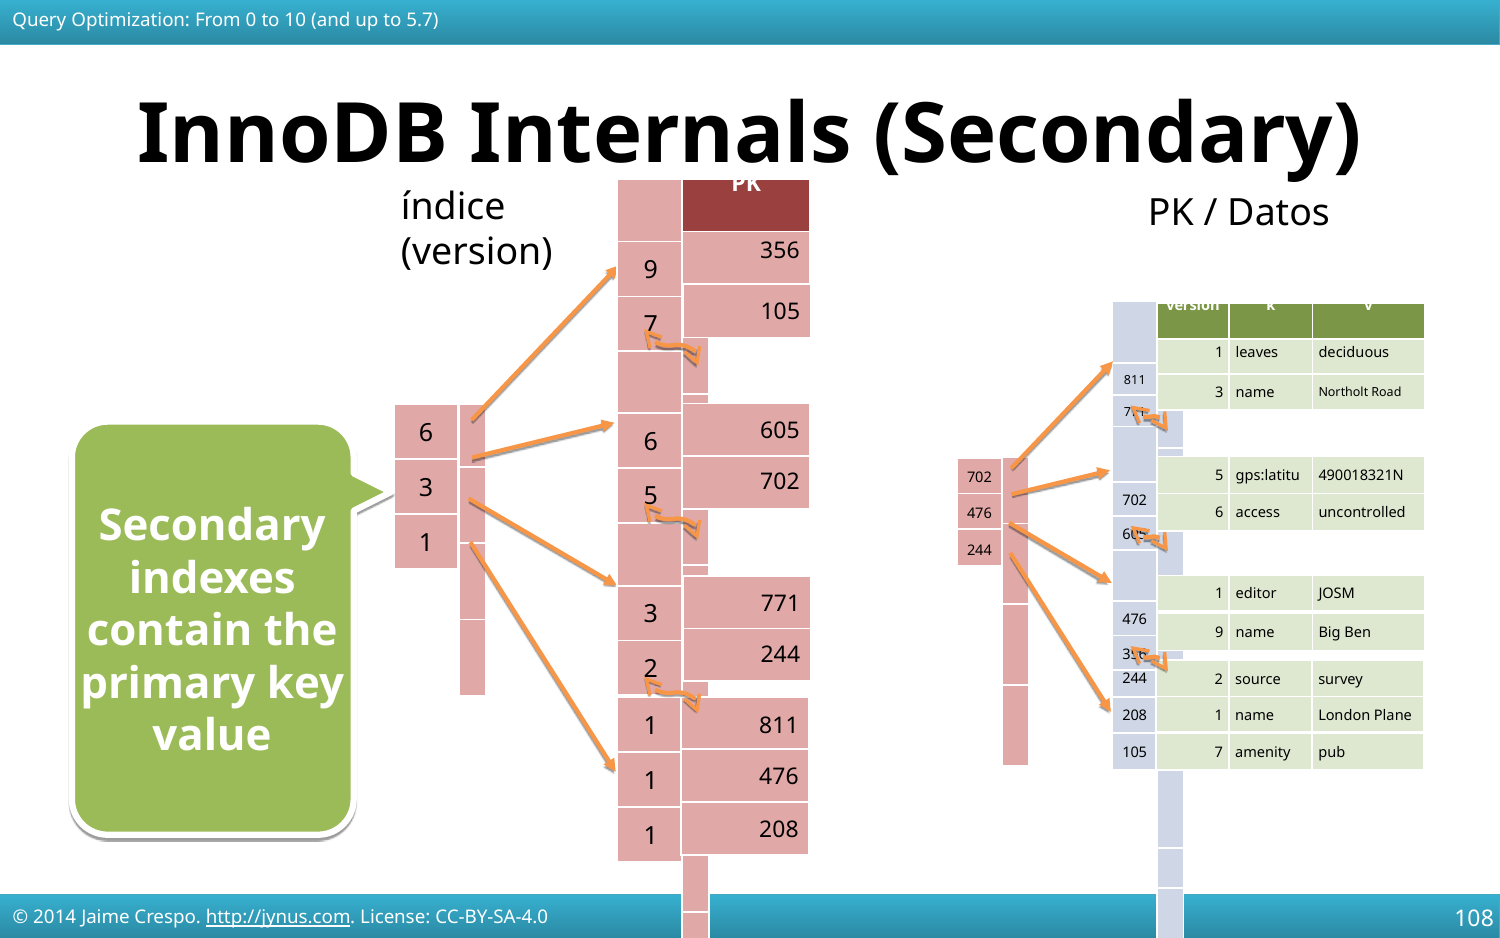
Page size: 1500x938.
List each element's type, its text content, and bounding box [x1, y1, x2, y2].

table_header uncontrolled [1313, 494, 1424, 530]
table_cell 105 [1113, 734, 1155, 769]
table_cell [1003, 524, 1028, 603]
table_header name [1230, 375, 1312, 409]
table_cell [683, 566, 708, 575]
table_header 702 [958, 459, 1001, 493]
table_cell 244 [958, 530, 1001, 565]
text_box índice (version) [393, 174, 561, 280]
table_cell 7 [650, 339, 656, 350]
table_cell 5 [650, 512, 655, 522]
table_cell [1158, 532, 1183, 575]
table_header 7 [1157, 734, 1228, 769]
table_header 1 [618, 698, 680, 751]
table_header 9 [1158, 614, 1228, 650]
table_header 476 [682, 750, 808, 801]
table_cell 3 [618, 587, 681, 640]
table_cell [683, 856, 708, 911]
table_header name [1230, 614, 1312, 650]
table_cell 356 [683, 232, 809, 283]
slide_number [1389, 896, 1490, 935]
table_cell 2 [618, 641, 681, 694]
table_cell 605 [1113, 517, 1156, 549]
table_header [1003, 458, 1028, 523]
table_header 702 [683, 457, 809, 508]
table_header v [1313, 304, 1424, 338]
table_cell 208 [1113, 698, 1155, 732]
table_cell [1158, 449, 1183, 456]
table_header Big Ben [1313, 614, 1424, 650]
table_cell 5 [618, 469, 681, 522]
table_cell 1 [618, 753, 680, 806]
table_cell [460, 468, 485, 542]
table_cell 811 [1113, 364, 1156, 394]
table_header London Plane [1313, 697, 1423, 731]
table_header 208 [682, 803, 808, 854]
table_header pub [1313, 734, 1423, 769]
table_cell [1158, 889, 1183, 938]
table_cell 702 [1113, 483, 1156, 515]
table_header gps:latitu [1230, 457, 1312, 493]
table_header survey [1313, 661, 1423, 696]
table_cell [683, 338, 708, 393]
table_header 244 [684, 629, 810, 680]
table_header 5 [1158, 457, 1228, 493]
table_header [1113, 551, 1156, 600]
table_cell [1158, 651, 1183, 659]
table_cell [683, 913, 708, 938]
table_header editor [1230, 576, 1312, 610]
table_cell 771 [1138, 413, 1150, 426]
table_header 811 [682, 698, 808, 748]
table_cell 1 [395, 515, 457, 568]
table_header [1113, 302, 1156, 362]
table_cell deciduous [1313, 340, 1424, 373]
table_header access [1230, 494, 1312, 530]
table_cell [1003, 605, 1028, 684]
table_cell 476 [1113, 602, 1156, 635]
table_cell [1158, 849, 1183, 887]
table_header 771 [684, 577, 810, 628]
table_cell 7 [618, 297, 681, 350]
table_header [1113, 427, 1156, 481]
table_cell 356 [1113, 636, 1156, 669]
table_header amenity [1230, 734, 1311, 769]
table_cell 3 [395, 460, 457, 513]
table_cell 1 [1158, 340, 1228, 373]
text_box PK / Datos [1140, 180, 1338, 241]
table_header 3 [1158, 375, 1228, 409]
table_cell 476 [958, 494, 1001, 528]
table_cell [683, 395, 708, 403]
table_cell 9 [618, 242, 681, 296]
table_cell [1158, 411, 1183, 447]
title InnoDB Internals (Secondary) [75, 51, 1425, 209]
table_header 244 [1113, 671, 1155, 696]
table_cell [1003, 686, 1028, 765]
table_header name [1230, 697, 1311, 731]
table_header 1 [1157, 697, 1228, 731]
table_cell [1158, 411, 1163, 423]
table_cell 1 [618, 808, 681, 861]
table_header [460, 405, 485, 466]
table_header 490018321N [1313, 457, 1424, 493]
table_cell [683, 682, 708, 696]
table_cell [683, 510, 708, 564]
table_header JOSM [1313, 576, 1424, 610]
text_box Secondary indexes contain the primary key value [71, 421, 391, 835]
table_cell 2 [650, 685, 655, 694]
table_header source [1230, 661, 1311, 696]
table_header [618, 352, 681, 412]
table_cell leaves [1230, 340, 1312, 373]
table_cell 6 [618, 414, 681, 467]
table_header [618, 524, 681, 585]
table_header 605 [683, 404, 809, 455]
table_header 2 [1157, 661, 1228, 696]
table_header version [1158, 304, 1228, 338]
table_header 6 [395, 405, 457, 458]
table_header k [1230, 304, 1312, 338]
table_cell [460, 620, 485, 695]
table_cell [1158, 771, 1183, 847]
table_header 105 [684, 285, 810, 337]
table_header [618, 180, 681, 241]
table_header 1 [1158, 576, 1228, 610]
table_cell [460, 544, 485, 619]
table_header PK [683, 180, 809, 231]
table_cell [475, 544, 485, 559]
table_cell 771 [1113, 396, 1156, 426]
table_cell [1018, 524, 1028, 530]
table_header Northolt Road [1313, 375, 1424, 409]
table_header 6 [1158, 494, 1228, 530]
